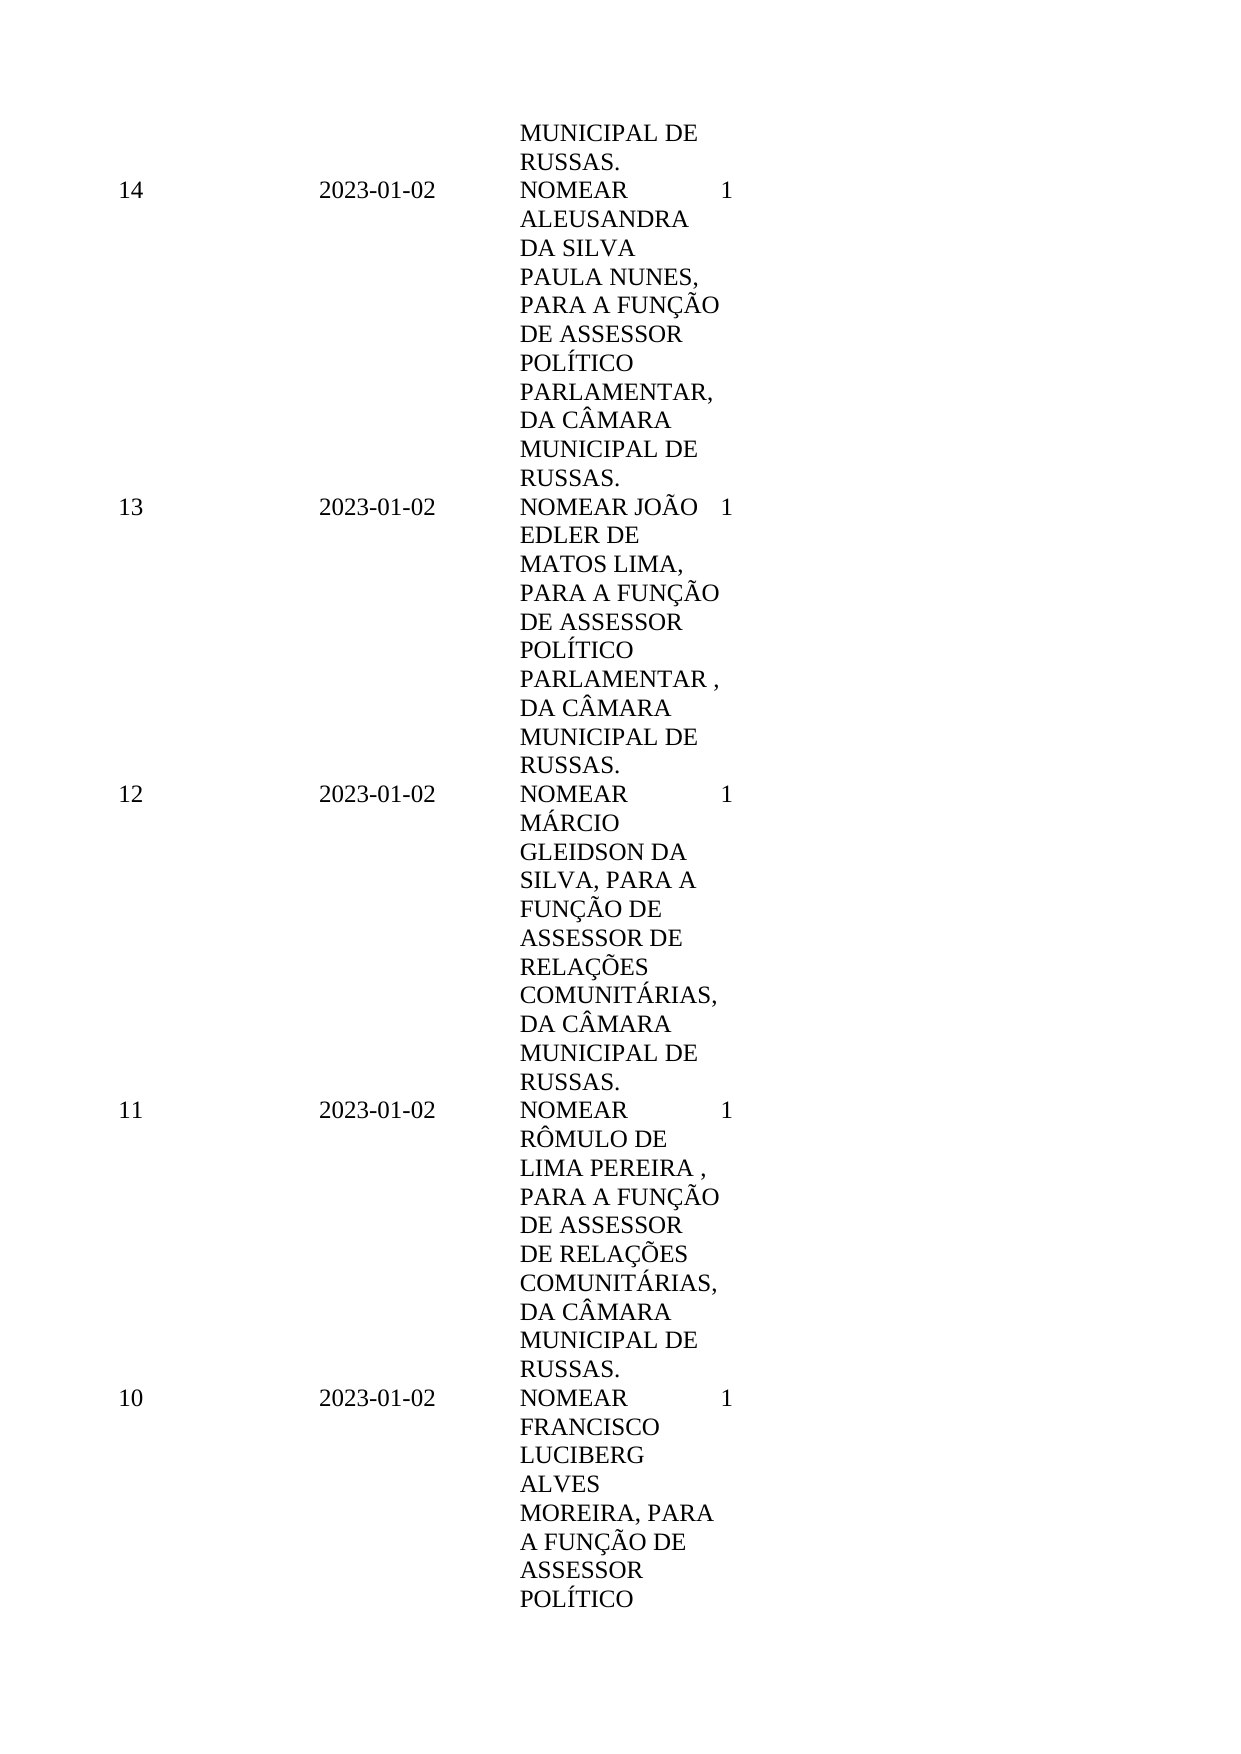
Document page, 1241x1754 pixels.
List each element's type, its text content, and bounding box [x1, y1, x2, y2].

table_cell 1 [720, 176, 921, 492]
table_cell 2023-01-02 [319, 779, 519, 1096]
table_cell 2023-01-02 [319, 176, 519, 492]
table_cell 2023-01-02 [319, 492, 519, 779]
table_cell 14 [118, 176, 319, 492]
table_cell [921, 118, 1122, 176]
table_cell MUNICIPAL DE RUSSAS. [520, 118, 720, 176]
table_cell 13 [118, 492, 319, 779]
table_cell [921, 1096, 1122, 1383]
table_cell 1 [720, 1096, 921, 1383]
table_cell 12 [118, 779, 319, 1096]
table_cell 1 [720, 492, 921, 779]
table_cell 10 [118, 1383, 319, 1613]
table_cell [720, 118, 921, 176]
table_cell NOMEAR MÁRCIO GLEIDSON DA SILVA, PARA A FUNÇÃO DE ASSESSOR DE RELAÇÕES COMUNITÁRIAS, DA CÂMARA MUNICIPAL DE RUSSAS. [520, 779, 720, 1096]
table_cell NOMEAR FRANCISCO LUCIBERG ALVES MOREIRA, PARA A FUNÇÃO DE ASSESSOR POLÍTICO [520, 1383, 720, 1613]
table_cell [921, 779, 1122, 1096]
table_cell [921, 492, 1122, 779]
table_cell 2023-01-02 [319, 1096, 519, 1383]
table_cell 1 [720, 779, 921, 1096]
table_cell [921, 176, 1122, 492]
table_cell 1 [720, 1383, 921, 1613]
table_cell 11 [118, 1096, 319, 1383]
table_cell NOMEAR ALEUSANDRA DA SILVA PAULA NUNES, PARA A FUNÇÃO DE ASSESSOR POLÍTICO PARLAMENTAR, DA CÂMARA MUNICIPAL DE RUSSAS. [520, 176, 720, 492]
table_cell [921, 1383, 1122, 1613]
table_cell [319, 118, 519, 176]
table_cell NOMEAR RÔMULO DE LIMA PEREIRA , PARA A FUNÇÃO DE ASSESSOR DE RELAÇÕES COMUNITÁRIAS, DA CÂMARA MUNICIPAL DE RUSSAS. [520, 1096, 720, 1383]
table_cell [118, 118, 319, 176]
table_cell NOMEAR JOÃO EDLER DE MATOS LIMA, PARA A FUNÇÃO DE ASSESSOR POLÍTICO PARLAMENTAR , DA CÂMARA MUNICIPAL DE RUSSAS. [520, 492, 720, 779]
table_cell 2023-01-02 [319, 1383, 519, 1613]
